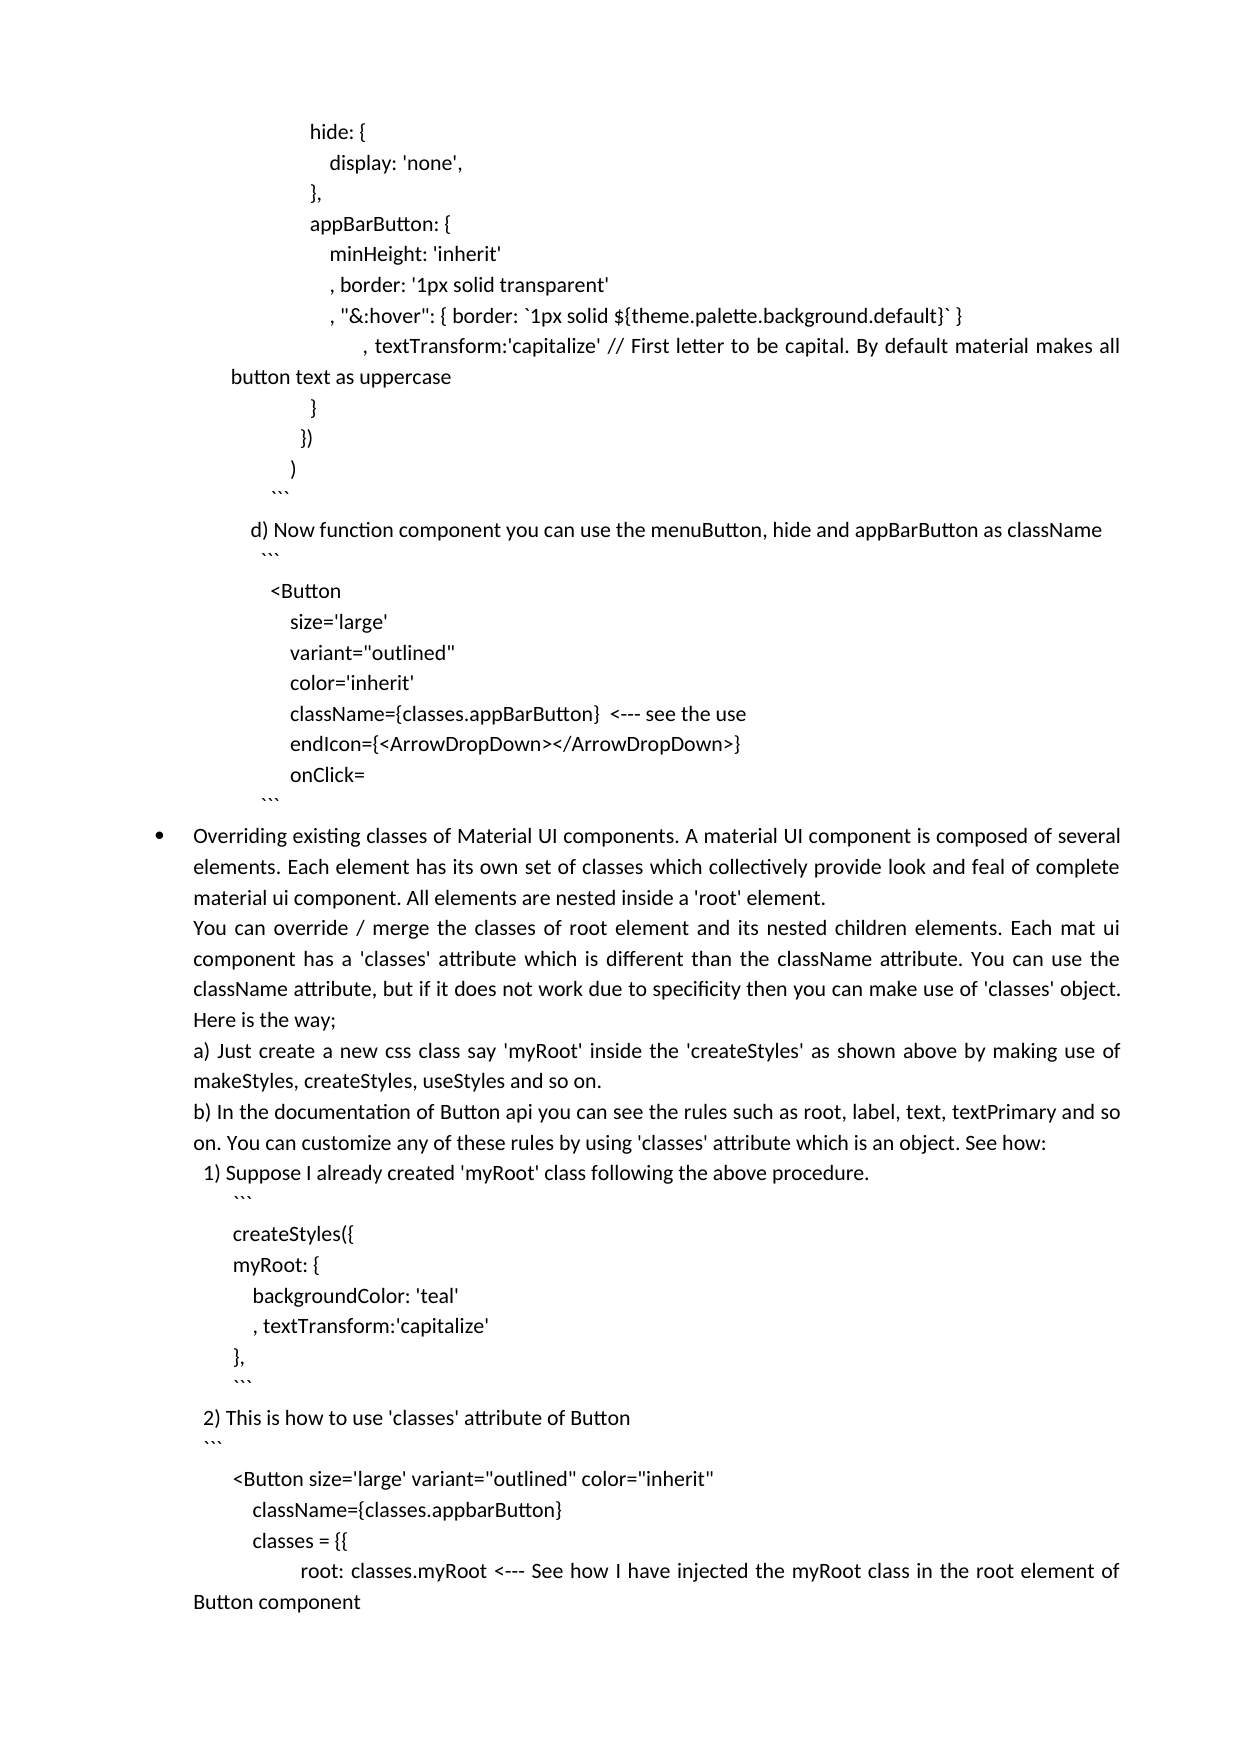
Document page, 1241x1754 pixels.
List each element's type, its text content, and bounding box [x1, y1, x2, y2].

text ``` [193, 1374, 1122, 1400]
text display: 'none', [231, 149, 1122, 175]
text root: classes.myRoot <--- See how I have injected the myRoot class in the root element of Button component [193, 1557, 1122, 1615]
text minHeight: 'inherit' [231, 241, 1122, 267]
text size='large' [231, 608, 1122, 635]
text , border: '1px solid transparent' [231, 271, 1122, 298]
text <Button [231, 577, 1122, 604]
text className={classes.appbarButton} [193, 1496, 1122, 1523]
text onClick= [231, 761, 1122, 788]
text ``` [231, 486, 1122, 512]
text ``` [231, 547, 1122, 573]
text , "&:hover": { border: `1px solid ${theme.palette.background.default}` } [231, 302, 1122, 328]
text , textTransform:'capitalize' [193, 1312, 1122, 1339]
text backgroundColor: 'teal' [193, 1282, 1122, 1308]
text You can override / merge the classes of root element and its nested children elements. Each mat ui component has a 'classes' attribute which is different than the className attribute. You can use the className attribute, but if it does not work due to specificity then you can make use of 'classes' object. Here is the way; [193, 914, 1122, 1033]
text myRoot: { [193, 1251, 1122, 1278]
text , textTransform:'capitalize' // First letter to be capital. By default material makes all button text as uppercase [231, 332, 1122, 390]
text d) Now function component you can use the menuButton, hide and appBarButton as className [231, 516, 1122, 543]
text classes = {{ [193, 1527, 1122, 1553]
text }) [231, 424, 1122, 451]
text ``` [231, 792, 1122, 818]
text endIcon={<ArrowDropDown></ArrowDropDown>} [231, 731, 1122, 757]
text createStyles({ [193, 1221, 1122, 1247]
text hide: { [231, 118, 1122, 145]
text } [231, 394, 1122, 420]
list Overriding existing classes of Material UI components. A material UI component is composed of several elements. Each element has its own set of classes which collectively provide look and feal of complete material ui component. All elements are nested inside a 'root' element. [156, 822, 1122, 910]
text ``` [193, 1435, 1122, 1462]
text ``` [193, 1190, 1122, 1217]
text 2) This is how to use 'classes' attribute of Button [193, 1404, 1122, 1431]
text }, [231, 179, 1122, 206]
text a) Just create a new css class say 'myRoot' inside the 'createStyles' as shown above by making use of makeStyles, createStyles, useStyles and so on. [193, 1037, 1122, 1094]
text <Button size='large' variant="outlined" color="inherit" [193, 1466, 1122, 1492]
text color='inherit' [231, 669, 1122, 696]
text }, [193, 1343, 1122, 1370]
text 1) Suppose I already created 'myRoot' class following the above procedure. [193, 1159, 1122, 1186]
text appBarButton: { [231, 210, 1122, 237]
text ) [231, 455, 1122, 482]
text b) In the documentation of Button api you can see the rules such as root, label, text, textPrimary and so on. You can customize any of these rules by using 'classes' attribute which is an object. See how: [193, 1098, 1122, 1155]
text variant="outlined" [231, 639, 1122, 665]
text className={classes.appBarButton} <--- see the use [231, 700, 1122, 727]
